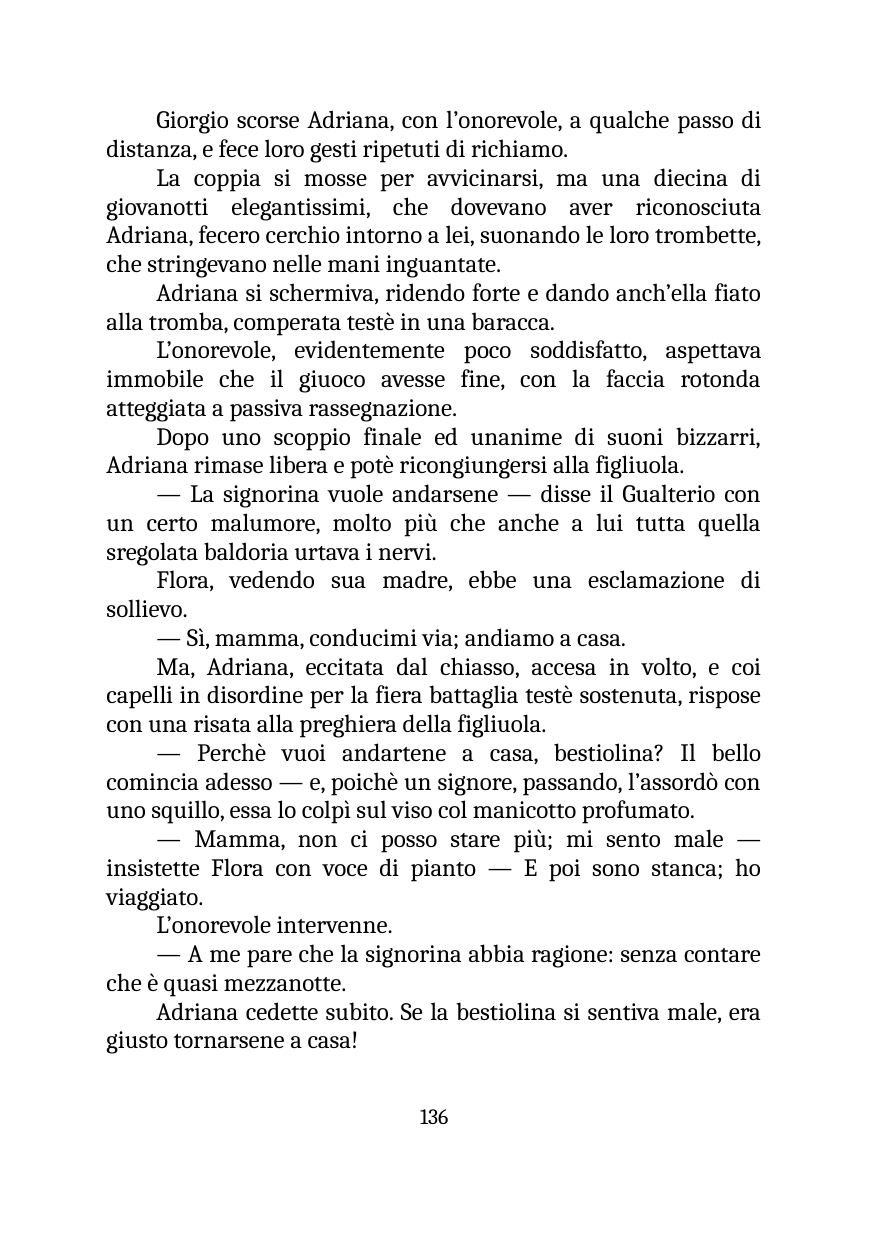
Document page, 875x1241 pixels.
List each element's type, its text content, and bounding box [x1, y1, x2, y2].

text L’onorevole intervenne. [106, 911, 762, 940]
text Adriana si schermiva, ridendo forte e dando anch’ella fiato alla tromba, comperata testè in una baracca. [106, 279, 762, 336]
text Ma, Adriana, eccitata dal chiasso, accesa in volto, e coi capelli in disordine per la fiera battaglia testè sostenuta, rispose con una risata alla preghiera della figliuola. [106, 652, 762, 739]
text Giorgio scorse Adriana, con l’onorevole, a qualche passo di distanza, e fece loro gesti ripetuti di richiamo. [106, 106, 762, 164]
text — Sì, mamma, conducimi via; andiamo a casa. [106, 624, 762, 652]
text — La signorina vuole andarsene — disse il Gualterio con un certo malumore, molto più che anche a lui tutta quella sregolata baldoria urtava i nervi. [106, 480, 762, 566]
text Adriana cedette subito. Se la bestiolina si sentiva male, era giusto tornarsene a casa! [106, 997, 762, 1055]
text La coppia si mosse per avvicinarsi, ma una diecina di giovanotti elegantissimi, che dovevano aver riconosciuta Adriana, fecero cerchio intorno a lei, suonando le loro trombette, che stringevano nelle mani inguantate. [106, 164, 762, 279]
text L’onorevole, evidentemente poco soddisfatto, aspettava immobile che il giuoco avesse fine, con la faccia rotonda atteggiata a passiva rassegnazione. [106, 336, 762, 422]
text — A me pare che la signorina abbia ragione: senza contare che è quasi mezzanotte. [106, 940, 762, 997]
text Dopo uno scoppio finale ed unanime di suoni bizzarri, Adriana rimase libera e potè ricongiungersi alla figliuola. [106, 422, 762, 480]
text — Perchè vuoi andartene a casa, bestiolina? Il bello comincia adesso — e, poichè un signore, passando, l’assordò con uno squillo, essa lo colpì sul viso col manicotto profumato. [106, 739, 762, 825]
text — Mamma, non ci posso stare più; mi sento male — insistette Flora con voce di pianto — E poi sono stanca; ho viaggiato. [106, 825, 762, 911]
text Flora, vedendo sua madre, ebbe una esclamazione di sollievo. [106, 566, 762, 624]
